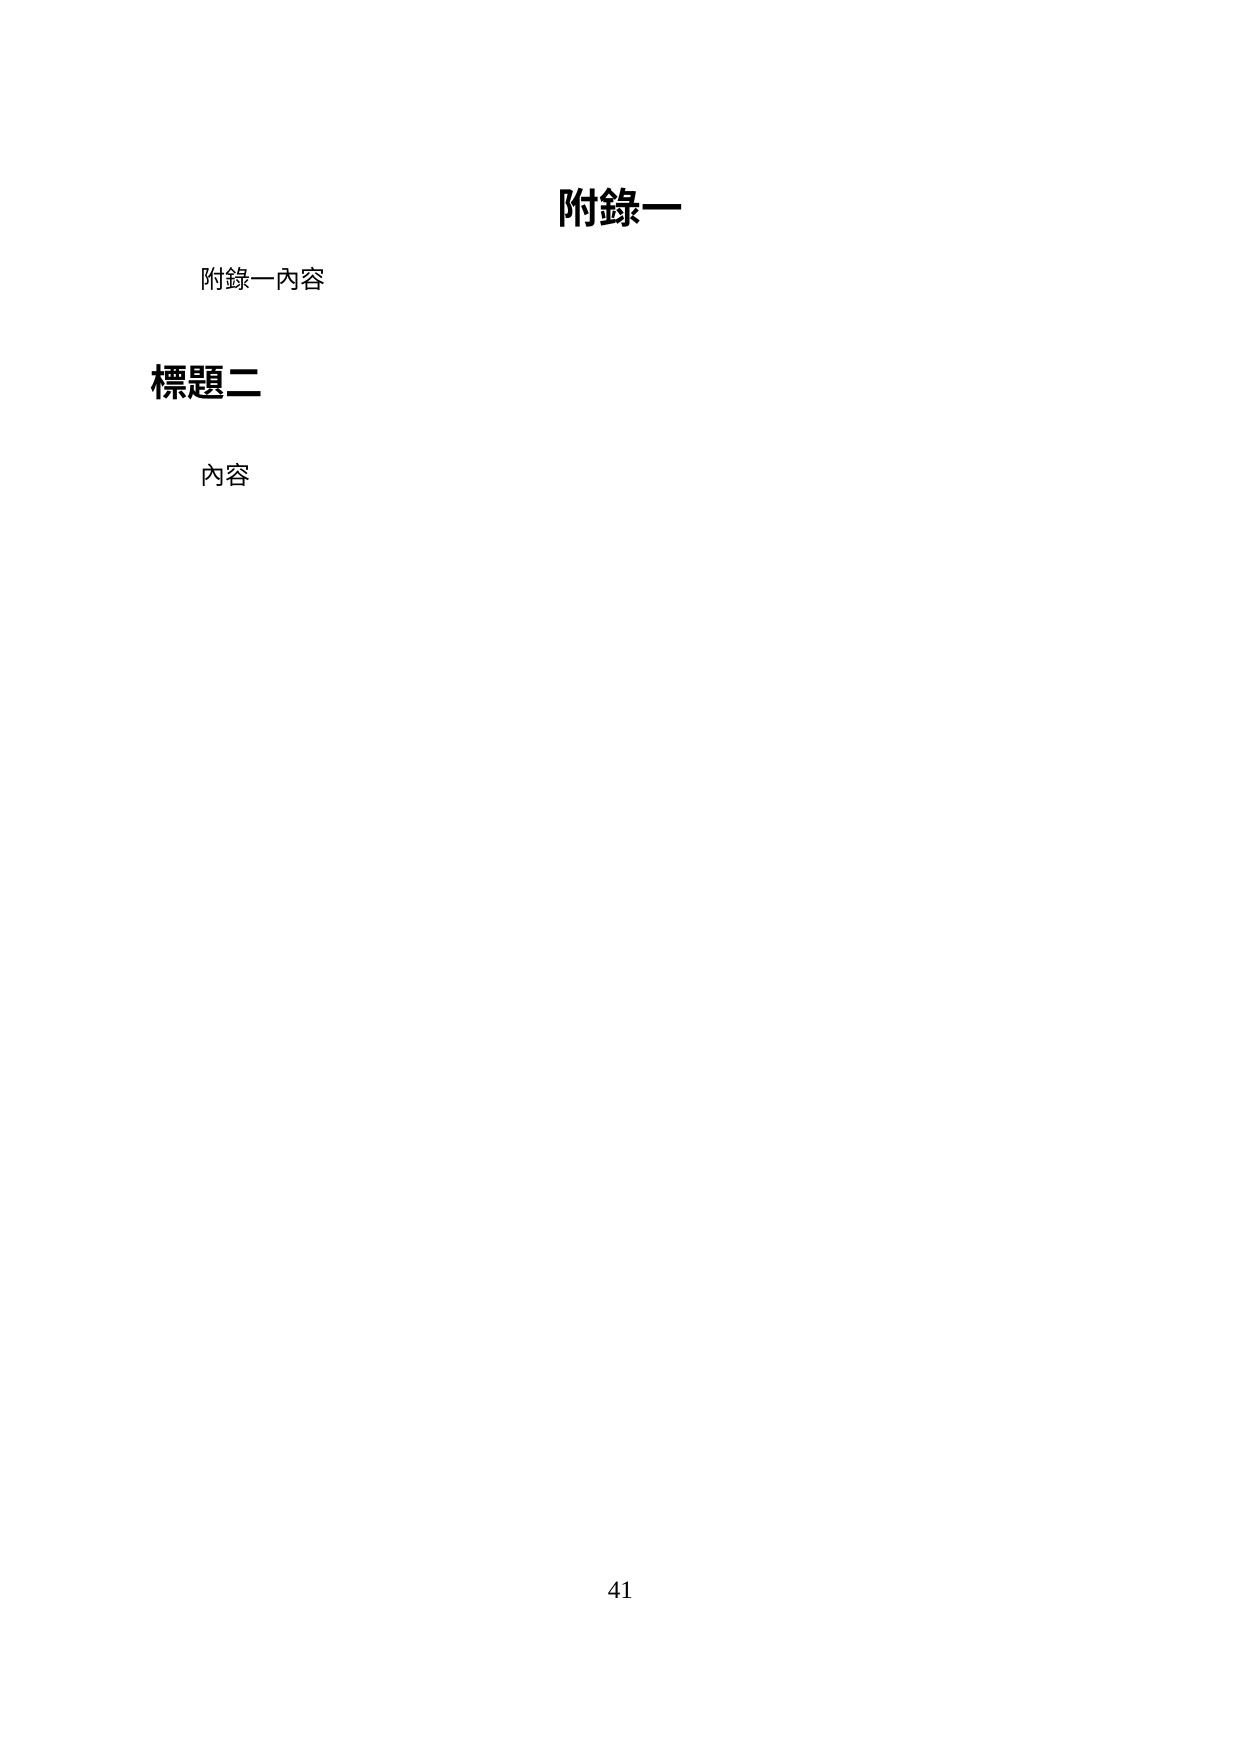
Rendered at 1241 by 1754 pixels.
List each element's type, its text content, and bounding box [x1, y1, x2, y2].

text 標題二 [150, 353, 1090, 407]
text 內容 [150, 456, 1090, 492]
text 附錄一內容 [150, 260, 1090, 296]
subtitle 附錄一 [150, 175, 1090, 235]
